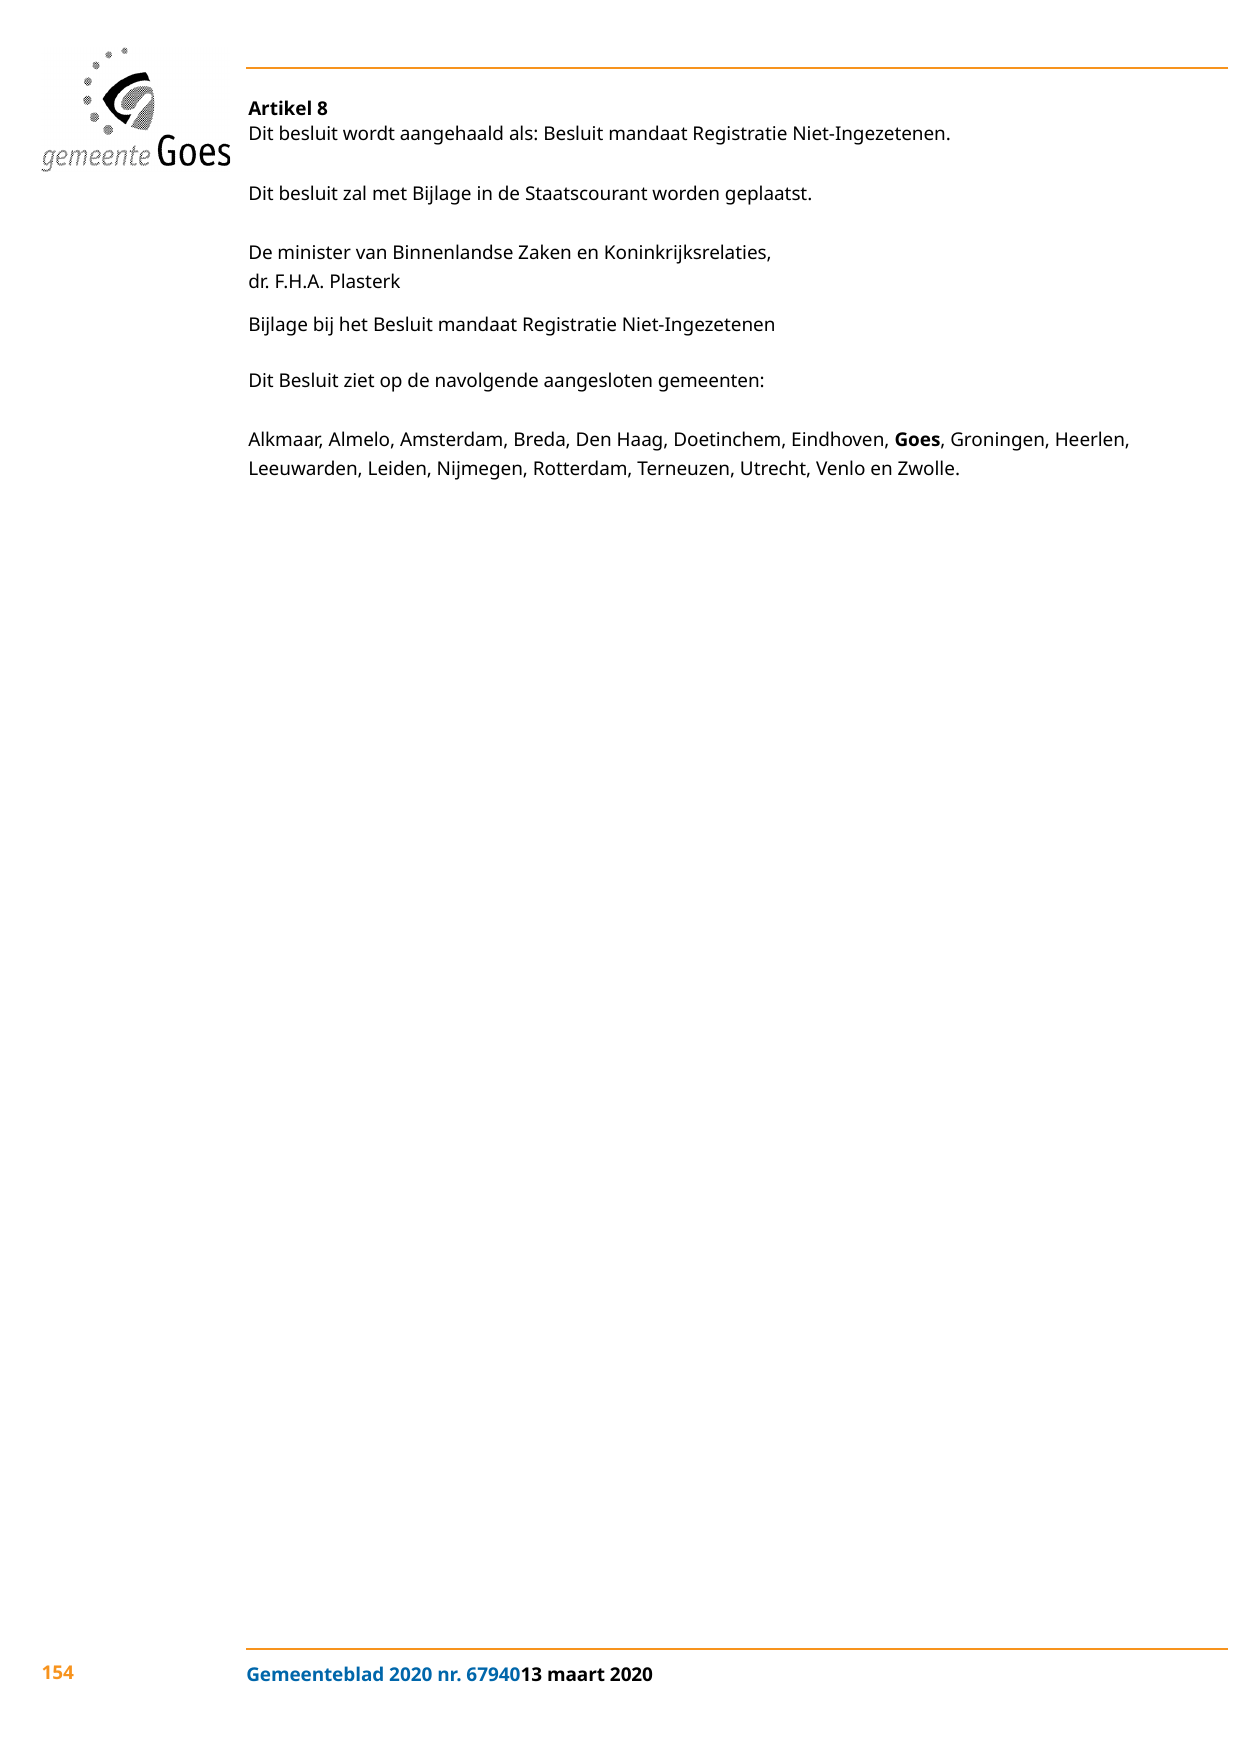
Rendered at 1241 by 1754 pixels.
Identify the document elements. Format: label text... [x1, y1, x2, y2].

text Bijlage bij het Besluit mandaat Registratie Niet-Ingezetenen [248, 312, 1152, 337]
text dr. F.H.A. Plasterk [248, 268, 1152, 294]
text De minister van Binnenlandse Zaken en Koninkrijksrelaties, [248, 239, 1152, 264]
text Artikel 8 [248, 95, 1152, 121]
text Alkmaar, Almelo, Amsterdam, Breda, Den Haag, Doetinchem, Eindhoven, Goes, Groningen, Heerlen, Leeuwarden, Leiden, Nijmegen, Rotterdam, Terneuzen, Utrecht, Venlo en Zwolle. [248, 426, 1152, 481]
text Dit besluit zal met Bijlage in de Staatscourant worden geplaatst. [248, 180, 1152, 205]
text Dit besluit wordt aangehaald als: Besluit mandaat Registratie Niet-Ingezetenen. [248, 121, 1152, 146]
text Dit Besluit ziet op de navolgende aangesloten gemeenten: [248, 367, 1152, 393]
picture [41, 47, 231, 172]
